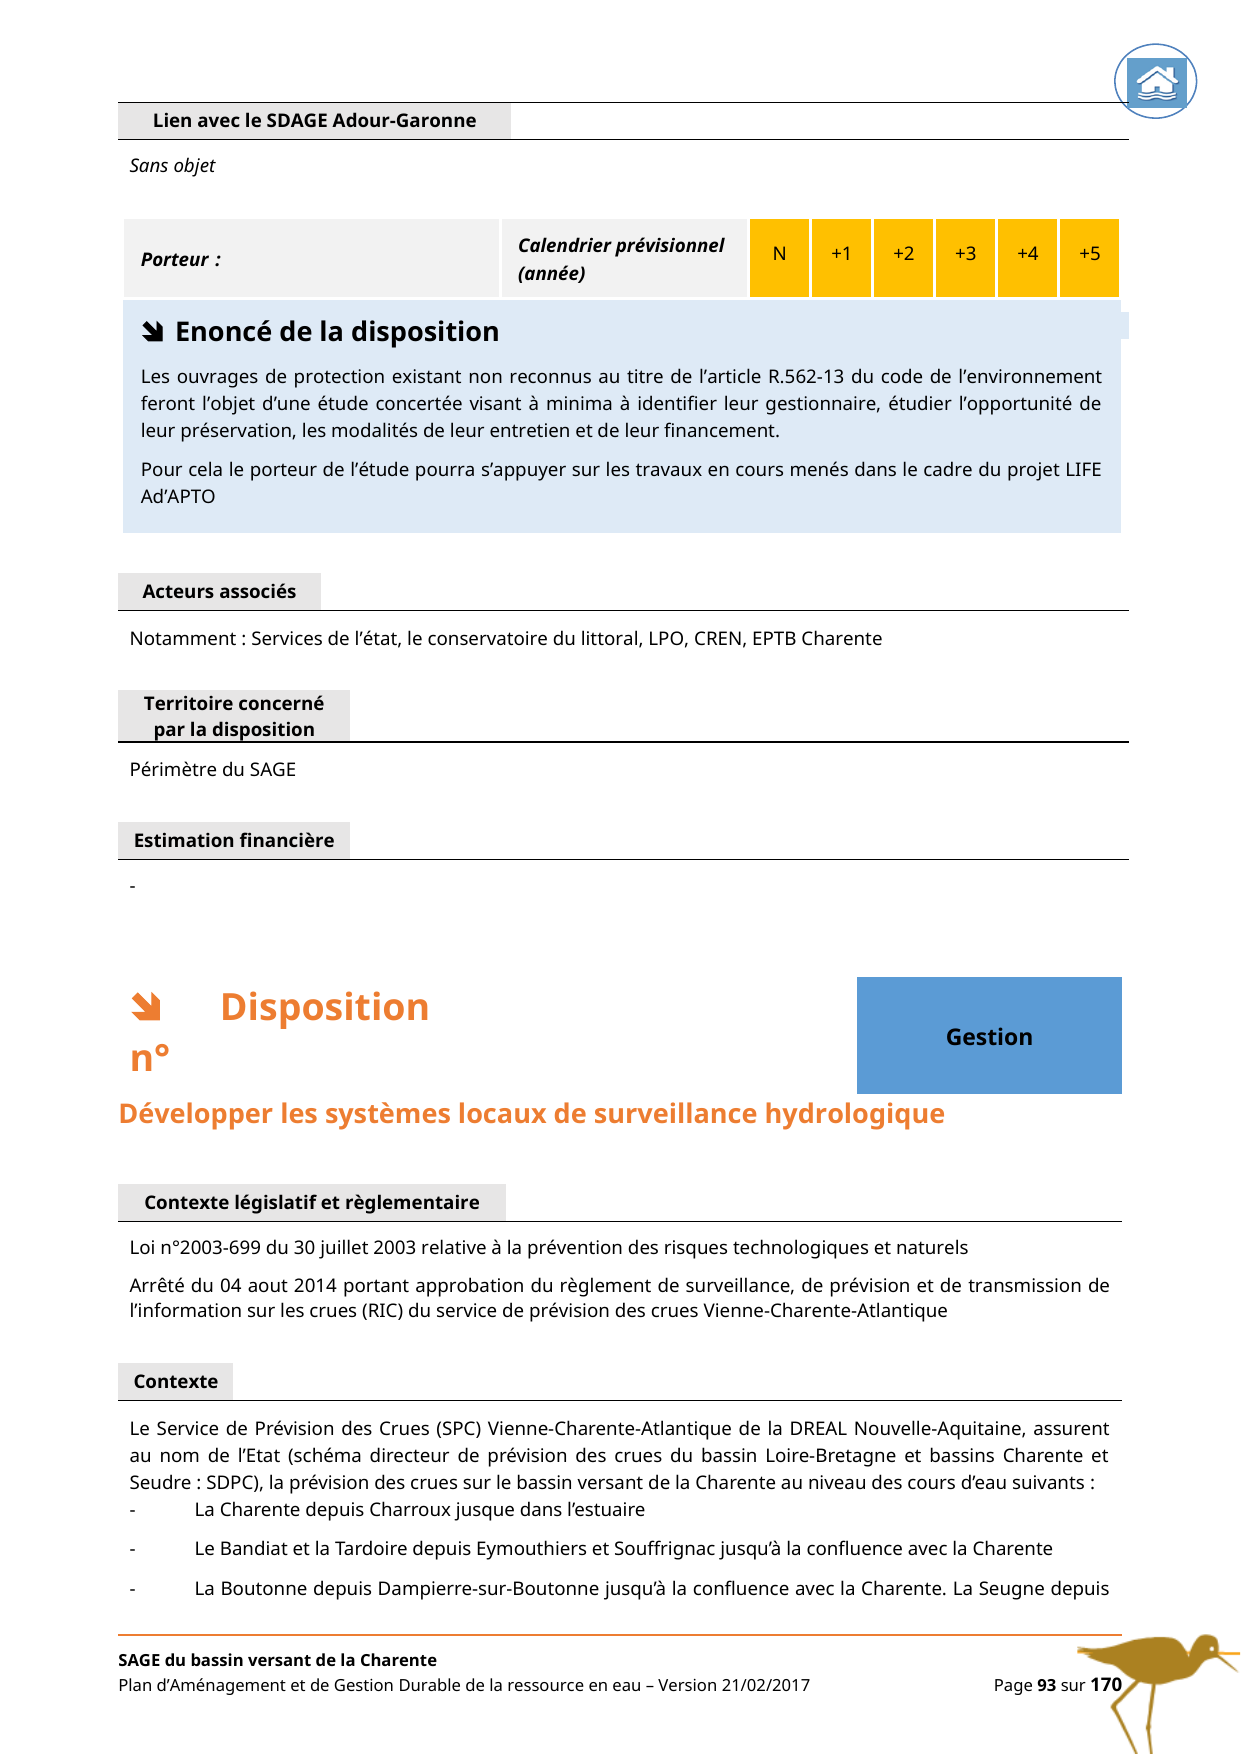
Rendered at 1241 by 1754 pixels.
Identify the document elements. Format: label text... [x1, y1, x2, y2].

table_cell [1121, 339, 1129, 533]
table_cell Porteur : [124, 219, 499, 297]
table_cell - [118, 860, 1129, 898]
table_cell Le Service de Prévision des Crues (SPC) Vienne-Charente-Atlantique de la DREAL Nouvelle-Aquitaine, assurent au nom de l’Etat (schéma directeur de prévision des crues du bassin Loire-Bretagne et bassins Charente et Seudre : SDPC), la prévision des crues sur le bassin versant de la Charente au niveau des cours d’eau suivants : La Charente depuis Charroux jusque dans l’estuaire Le Bandiat et la Tardoire depuis Eymouthiers et Souffrignac jusqu’à la confluence avec la Charente La Boutonne depuis Dampierre-sur-Boutonne jusqu’à la confluence avec la Charente. La Seugne depuis [118, 1401, 1122, 1601]
table_cell +5 [1060, 219, 1119, 297]
table_cell +2 [874, 219, 933, 297]
table_header [350, 690, 1129, 741]
table_header Contexte [118, 1363, 233, 1400]
table_header [234, 1363, 1122, 1400]
table_cell  Enoncé de la disposition Les ouvrages de protection existant non reconnus au titre de l’article R.562-13 du code de l’environnement feront l’objet d’une étude concertée visant à minima à identifier leur gestionnaire, étudier l’opportunité de leur préservation, les modalités de leur entretien et de leur financement. Pour cela le porteur de l’étude pourra s’appuyer sur les travaux en cours menés dans le cadre du projet LIFE Ad’APTO [123, 300, 1121, 533]
table_cell [1121, 297, 1129, 312]
table_cell Estimation financière [118, 822, 350, 859]
table_cell Notamment : Services de l’état, le conservatoire du littoral, LPO, CREN, EPTB Charente [118, 611, 1129, 651]
table_header Acteurs associés [118, 573, 321, 610]
subtitle Développer les systèmes locaux de surveillance hydrologique [118, 1094, 1122, 1131]
table_header [321, 573, 1129, 610]
table_cell +1 [812, 219, 871, 297]
table_cell Loi n°2003-699 du 30 juillet 2003 relative à la prévention des risques technologiques et naturels Arrêté du 04 aout 2014 portant approbation du règlement de surveillance, de prévision et de transmission de l’information sur les crues (RIC) du service de prévision des crues Vienne-Charente-Atlantique [118, 1222, 1122, 1323]
table_cell Calendrier prévisionnel (année) [502, 219, 747, 297]
table_cell +3 [936, 219, 995, 297]
table_header Gestion [857, 977, 1122, 1094]
table_cell [350, 822, 1129, 859]
table_cell [1122, 216, 1129, 297]
table_header [506, 1184, 1122, 1221]
table_cell Lien avec le SDAGE Adour-Garonne [118, 103, 511, 139]
table_cell Sans objet [118, 140, 1129, 216]
table_header  Disposition n° [118, 977, 420, 1094]
table_header Contexte législatif et règlementaire [118, 1184, 506, 1221]
table_header [420, 977, 857, 1094]
table_cell Périmètre du SAGE [118, 743, 1129, 822]
table_cell N [750, 219, 809, 297]
table_header Territoire concerné par la disposition [118, 690, 350, 741]
table_cell [118, 297, 123, 533]
table_cell +4 [998, 219, 1057, 297]
table_cell [511, 103, 1129, 139]
